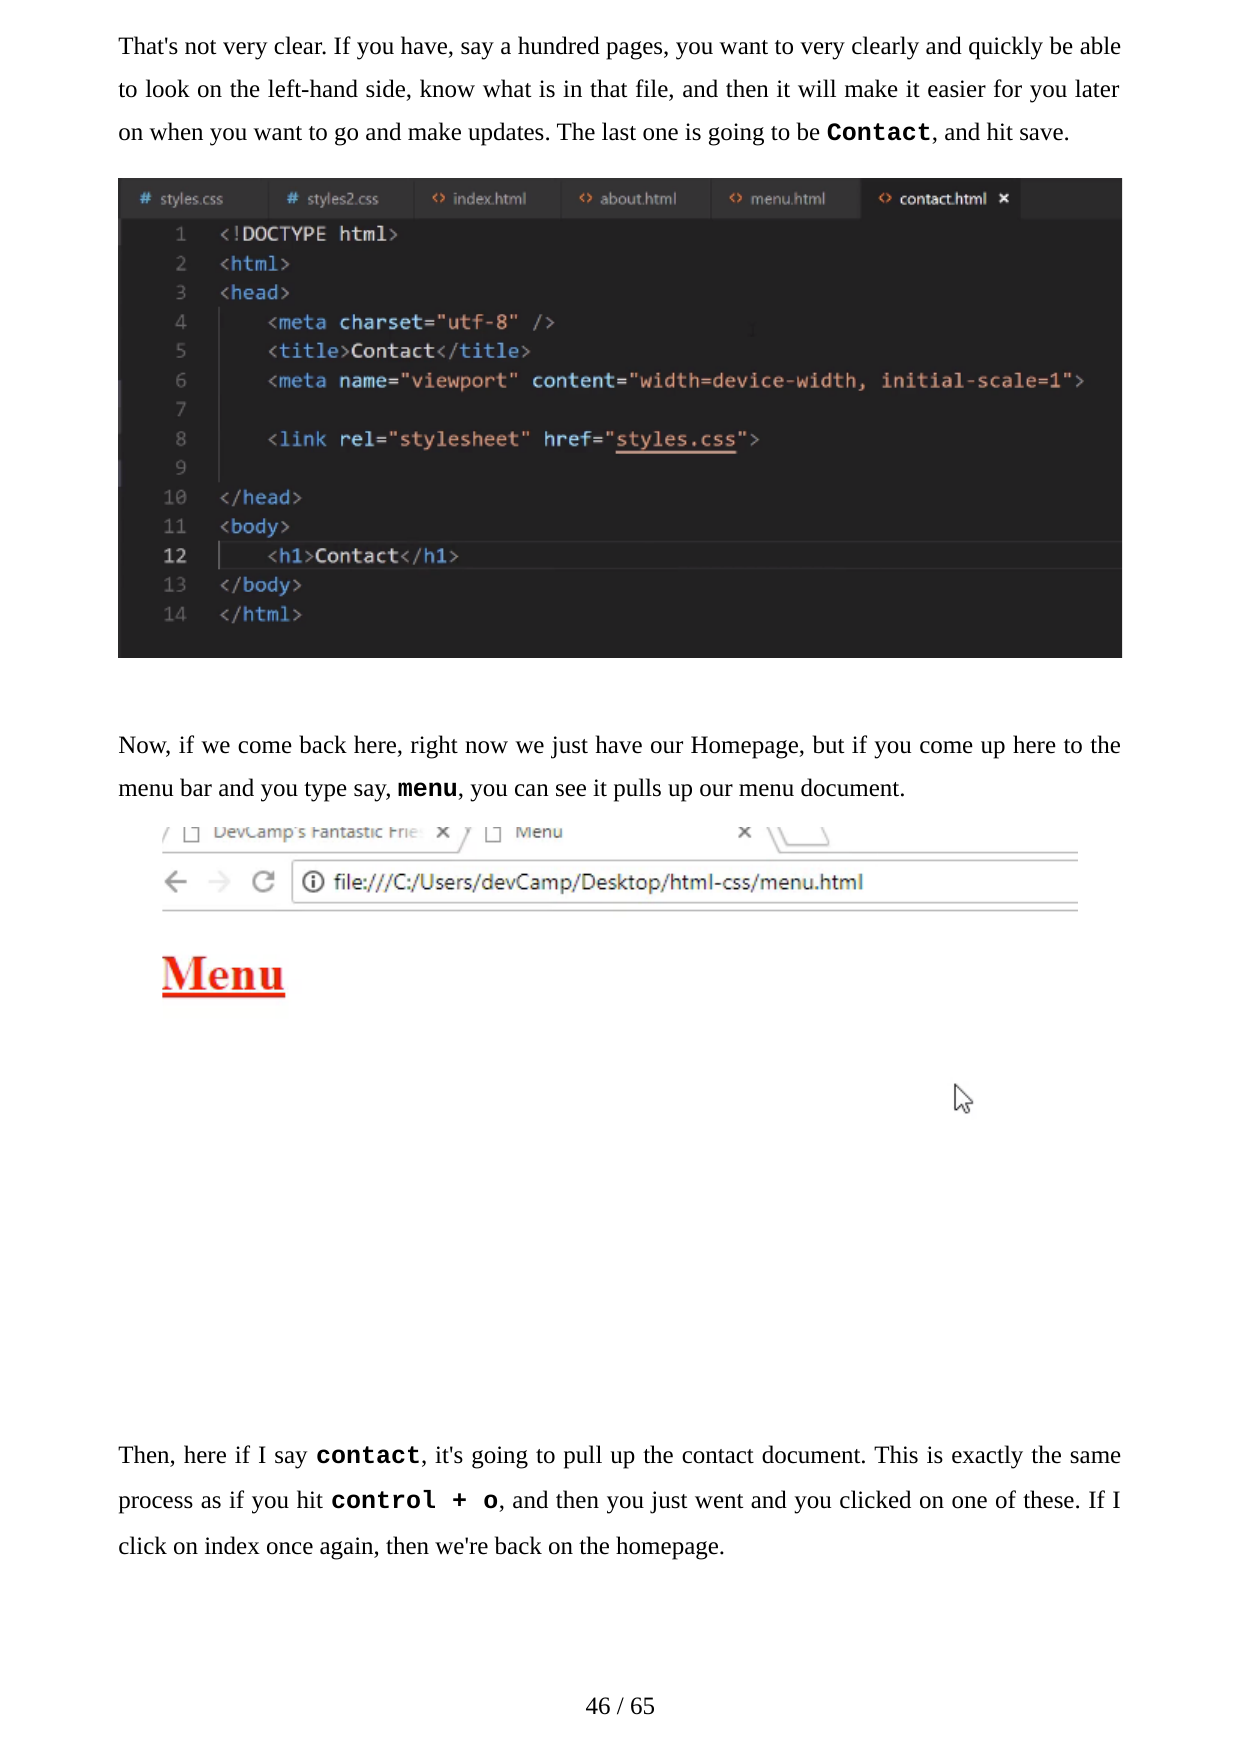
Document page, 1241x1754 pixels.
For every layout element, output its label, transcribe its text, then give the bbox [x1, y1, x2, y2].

text Then, here if I say contact, it's going to pull up the contact document. This is exactly the same process as if you hit control + o, and then you just went and you clicked on one of these. If I click on index once again, then we're back on the homepage. [118, 1440, 1122, 1559]
text Now, if we come back here, right now we just have our Homepage, but if you come up here to the menu bar and you type say, menu, you can see it pulls up our menu document. [118, 730, 1122, 804]
picture [118, 178, 1123, 658]
text That's not very clear. If you have, say a hundred pages, you want to very clearly and quickly be able to look on the left-hand side, know what is in that file, and then it will make it easier for you later on when you want to go and make updates. The last one is going to be Contact, and hit save. [118, 31, 1122, 148]
picture [162, 827, 1078, 1369]
